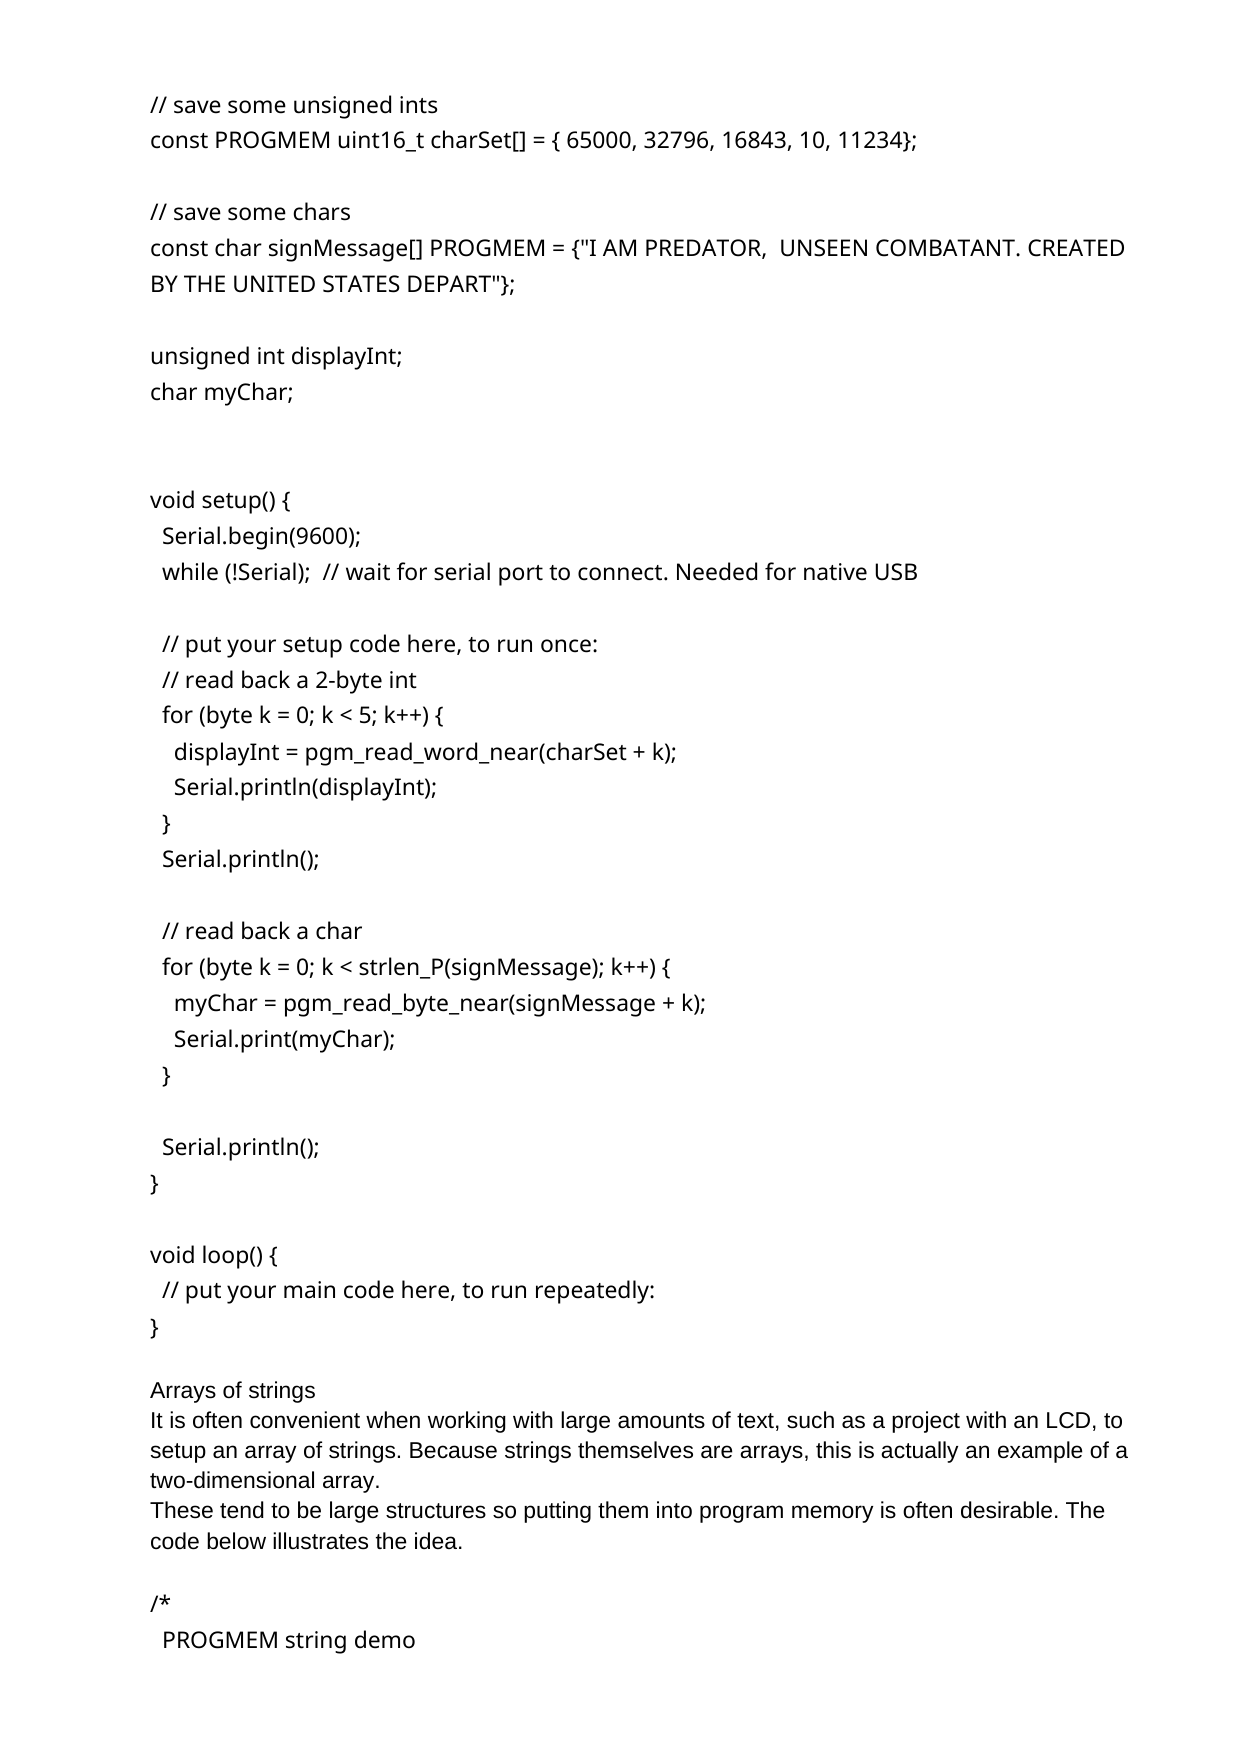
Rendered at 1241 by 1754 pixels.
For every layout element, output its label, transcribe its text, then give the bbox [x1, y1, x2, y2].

text Serial.println(); [150, 1131, 1152, 1162]
text for (byte k = 0; k < 5; k++) { [150, 699, 1152, 731]
text It is often convenient when working with large amounts of text, such as a project with an LCD, to setup an array of strings. Because strings themselves are arrays, this is actually an example of a two-dimensional array. [150, 1407, 1152, 1493]
text // put your main code here, to run repeatedly: [150, 1274, 1152, 1306]
text /* [150, 1588, 1152, 1619]
text void loop() { [150, 1238, 1152, 1270]
text // save some unsigned ints [150, 88, 1152, 120]
text displayInt = pgm_read_word_near(charSet + k); [150, 735, 1152, 767]
text PROGMEM string demo [150, 1624, 1152, 1655]
text Serial.print(myChar); [150, 1023, 1152, 1054]
text // put your setup code here, to run once: [150, 628, 1152, 659]
text char myChar; [150, 376, 1152, 407]
text unsigned int displayInt; [150, 340, 1152, 371]
text } [150, 1310, 1152, 1342]
text Serial.begin(9600); [150, 520, 1152, 551]
text } [150, 1167, 1152, 1198]
text const char signMessage[] PROGMEM = {"I AM PREDATOR, UNSEEN COMBATANT. CREATED BY THE UNITED STATES DEPART"}; [150, 232, 1152, 299]
text } [150, 1059, 1152, 1090]
text void setup() { [150, 484, 1152, 515]
text // read back a char [150, 915, 1152, 946]
text Serial.println(displayInt); [150, 771, 1152, 803]
text myChar = pgm_read_byte_near(signMessage + k); [150, 987, 1152, 1018]
text } [150, 807, 1152, 838]
text while (!Serial); // wait for serial port to connect. Needed for native USB [150, 556, 1152, 587]
text const PROGMEM uint16_t charSet[] = { 65000, 32796, 16843, 10, 11234}; [150, 124, 1152, 156]
text These tend to be large structures so putting them into program memory is often desirable. The code below illustrates the idea. [150, 1497, 1152, 1554]
text // save some chars [150, 196, 1152, 228]
text // read back a 2-byte int [150, 663, 1152, 695]
text for (byte k = 0; k < strlen_P(signMessage); k++) { [150, 951, 1152, 982]
text Arrays of strings [150, 1377, 1152, 1403]
text Serial.println(); [150, 843, 1152, 874]
